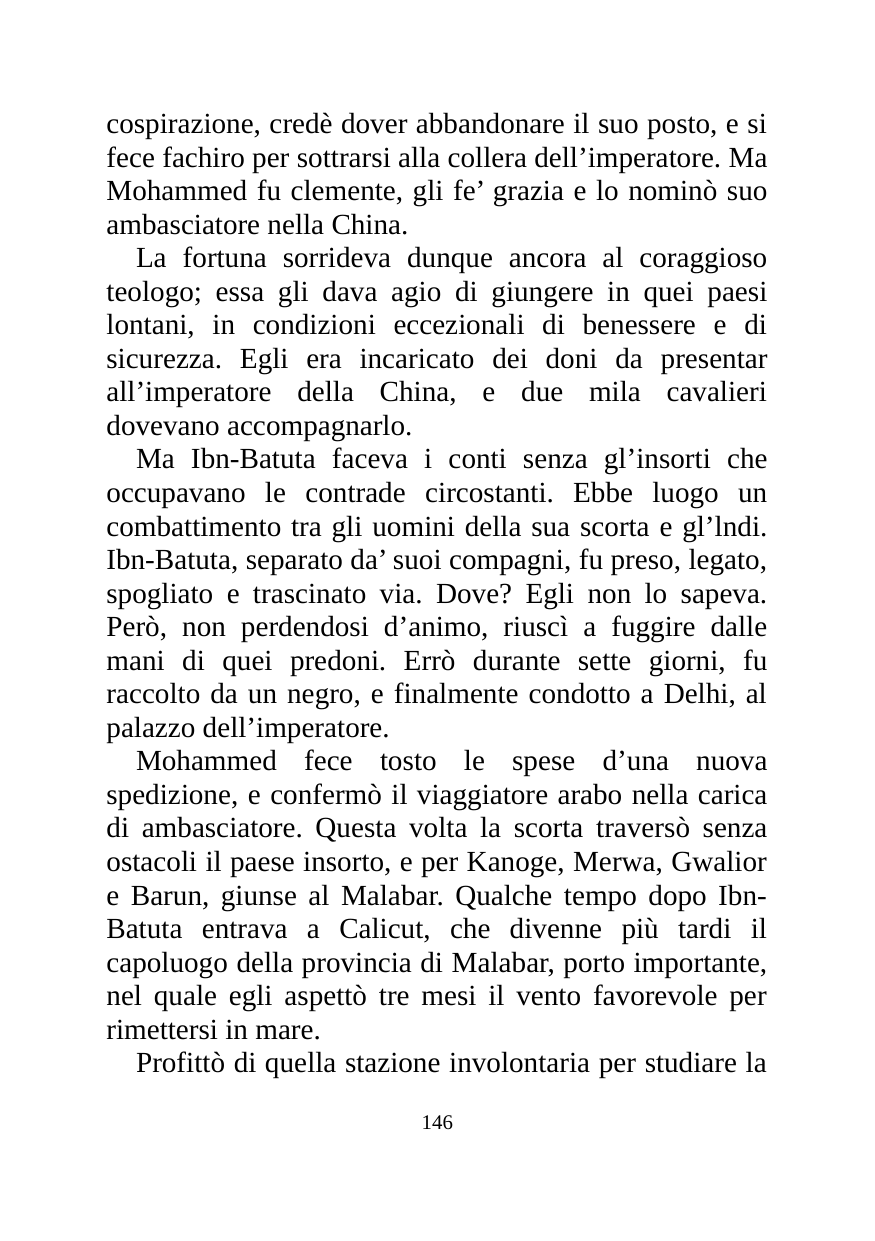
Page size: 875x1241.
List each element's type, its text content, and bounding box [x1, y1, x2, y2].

text cospirazione, credè dover abbandonare il suo posto, e si fece fachiro per sottrarsi alla collera dell’imperatore. Ma Mohammed fu clemente, gli fe’ grazia e lo nominò suo ambasciatore nella China. [106, 106, 768, 240]
text Profittò di quella stazione involontaria per studiare la [106, 1045, 768, 1079]
text Mohammed fece tosto le spese d’una nuova spedizione, e confermò il viaggiatore arabo nella carica di ambasciatore. Questa volta la scorta traversò senza ostacoli il paese insorto, e per Kanoge, Merwa, Gwalior e Barun, giunse al Malabar. Qualche tempo dopo Ibn-Batuta entrava a Calicut, che divenne più tardi il capoluogo della provincia di Malabar, porto importante, nel quale egli aspettò tre mesi il vento favorevole per rimettersi in mare. [106, 743, 768, 1045]
text La fortuna sorrideva dunque ancora al coraggioso teologo; essa gli dava agio di giungere in quei paesi lontani, in condizioni eccezionali di benessere e di sicurezza. Egli era incaricato dei doni da presentar all’imperatore della China, e due mila cavalieri dovevano accompagnarlo. [106, 240, 768, 442]
text Ma Ibn-Batuta faceva i conti senza gl’insorti che occupavano le contrade circostanti. Ebbe luogo un combattimento tra gli uomini della sua scorta e gl’lndi. Ibn-Batuta, separato da’ suoi compagni, fu preso, legato, spogliato e trascinato via. Dove? Egli non lo sapeva. Però, non perdendosi d’animo, riuscì a fuggire dalle mani di quei predoni. Errò durante sette giorni, fu raccolto da un negro, e finalmente condotto a Delhi, al palazzo dell’imperatore. [106, 442, 768, 743]
